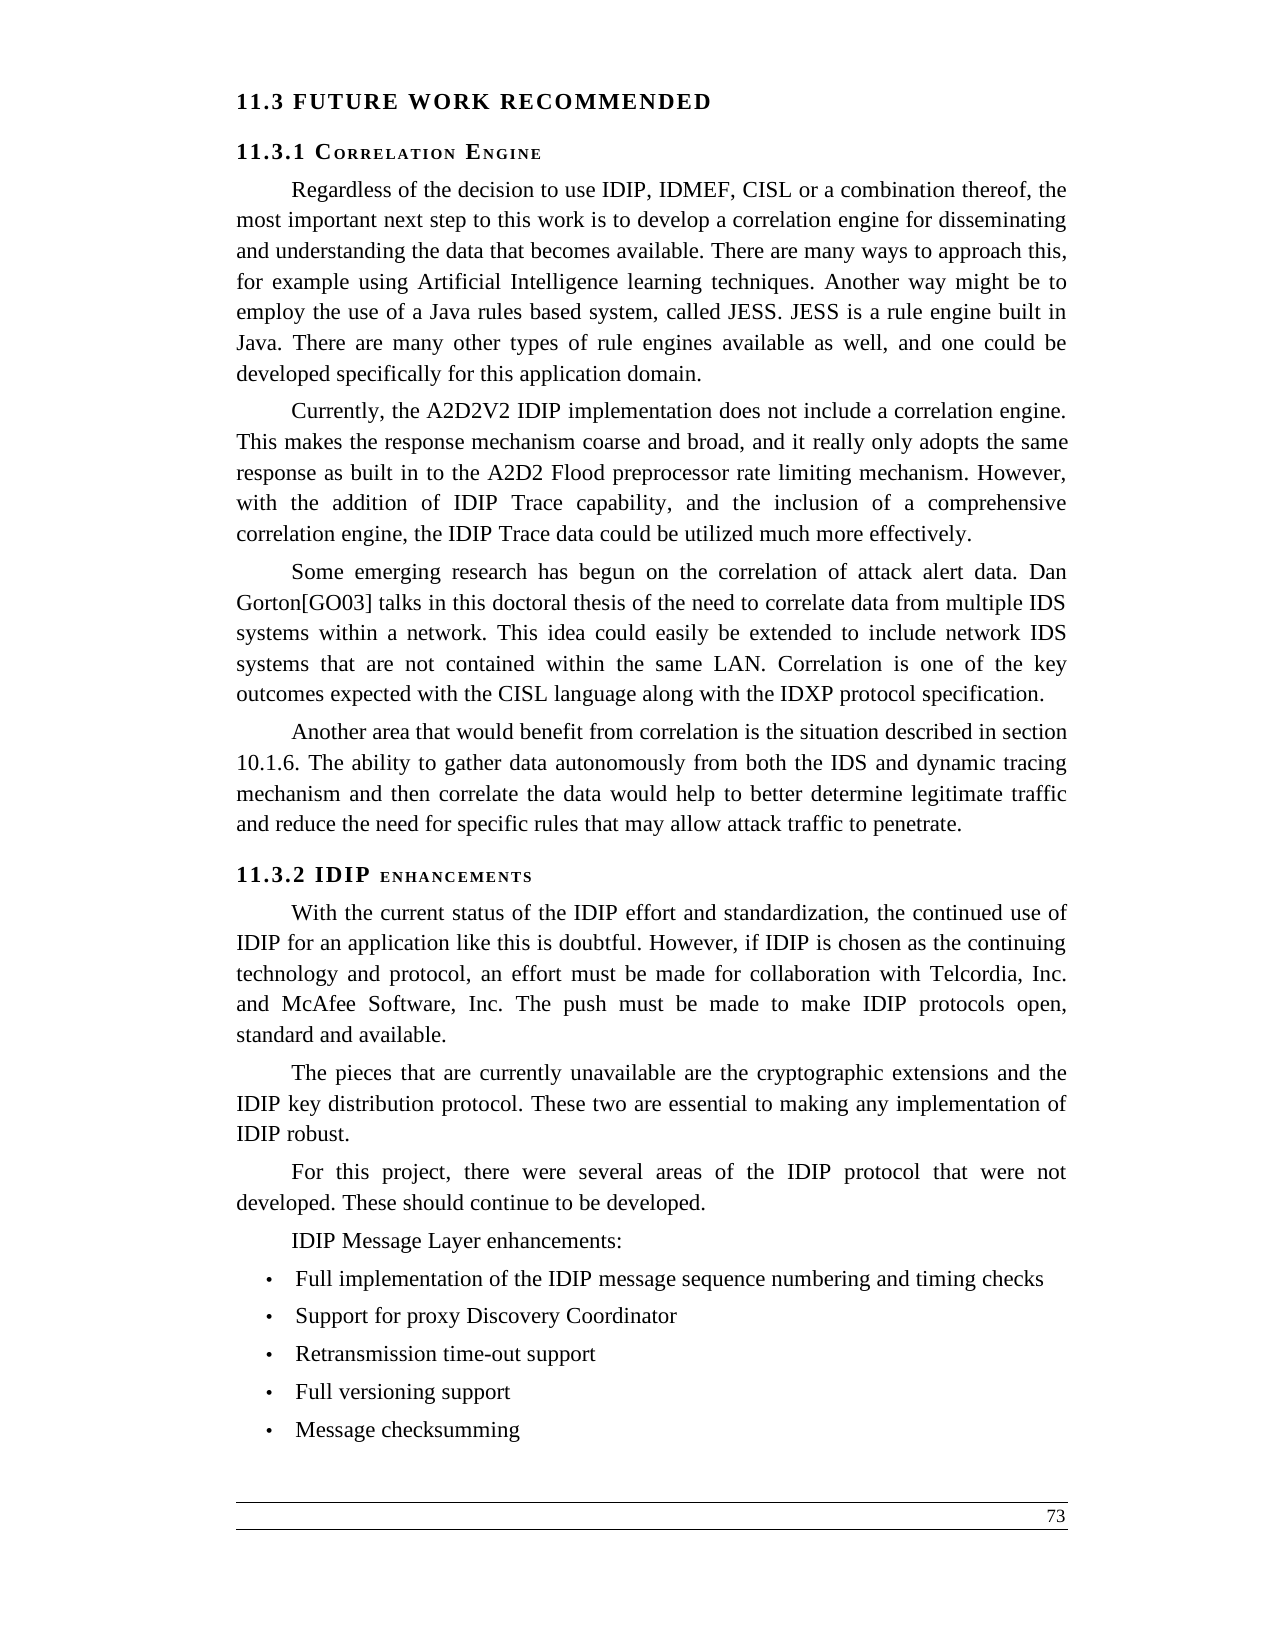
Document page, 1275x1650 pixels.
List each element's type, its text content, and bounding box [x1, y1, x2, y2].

list Retransmission time-out support [266, 1341, 1068, 1367]
text Regardless of the decision to use IDIP, IDMEF, CISL or a combination thereof, the most important next step to this work is to develop a correlation engine for disseminating and understanding the data that becomes available. There are many ways to approach this, for example using Artificial Intelligence learning techniques. Another way might be to employ the use of a Java rules based system, called JESS. JESS is a rule engine built in Java. There are many other types of rule engines available as well, and one could be developed specifically for this application domain. [236, 177, 1068, 386]
list Full implementation of the IDIP message sequence numbering and timing checks [266, 1265, 1068, 1291]
text Some emerging research has begun on the correlation of attack alert data. Dan Gorton[GO03] talks in this doctoral thesis of the need to correlate data from multiple IDS systems within a network. This idea could easily be extended to include network IDS systems that are not contained within the same LAN. Correlation is one of the key outcomes expected with the CISL language along with the IDXP protocol specification. [236, 559, 1068, 707]
text The pieces that are currently unavailable are the cryptographic extensions and the IDIP key distribution protocol. These two are essential to making any implementation of IDIP robust. [236, 1060, 1068, 1147]
text Currently, the A2D2V2 IDIP implementation does not include a correlation engine. This makes the response mechanism coarse and broad, and it really only adopts the same response as built in to the A2D2 Flood preprocessor rate limiting mechanism. However, with the addition of IDIP Trace capability, and the inclusion of a comprehensive correlation engine, the IDIP Trace data could be utilized much more effectively. [236, 398, 1068, 546]
list Support for proxy Discovery Coordinator [266, 1303, 1068, 1329]
subtitle 11.3.1 Correlation Engine [236, 139, 1068, 164]
list Full versioning support [266, 1379, 1068, 1405]
text IDIP Message Layer enhancements: [236, 1227, 1068, 1253]
subtitle 11.3.2 IDIP enhancements [236, 861, 1068, 887]
list Message checksumming [266, 1417, 1068, 1443]
text With the current status of the IDIP effort and standardization, the continued use of IDIP for an application like this is doubtful. However, if IDIP is chosen as the continuing technology and protocol, an effort must be made for collaboration with Telcordia, Inc. and McAfee Software, Inc. The push must be made to make IDIP protocols open, standard and available. [236, 899, 1068, 1047]
text For this project, there were several areas of the IDIP protocol that were not developed. These should continue to be developed. [236, 1159, 1068, 1215]
text Another area that would benefit from correlation is the situation described in section 10.1.6. The ability to gather data autonomously from both the IDS and dynamic tracing mechanism and then correlate the data would help to better determine legitimate traffic and reduce the need for specific rules that may allow attack traffic to penetrate. [236, 719, 1068, 837]
subtitle 11.3 Future Work recommended [236, 88, 1068, 114]
